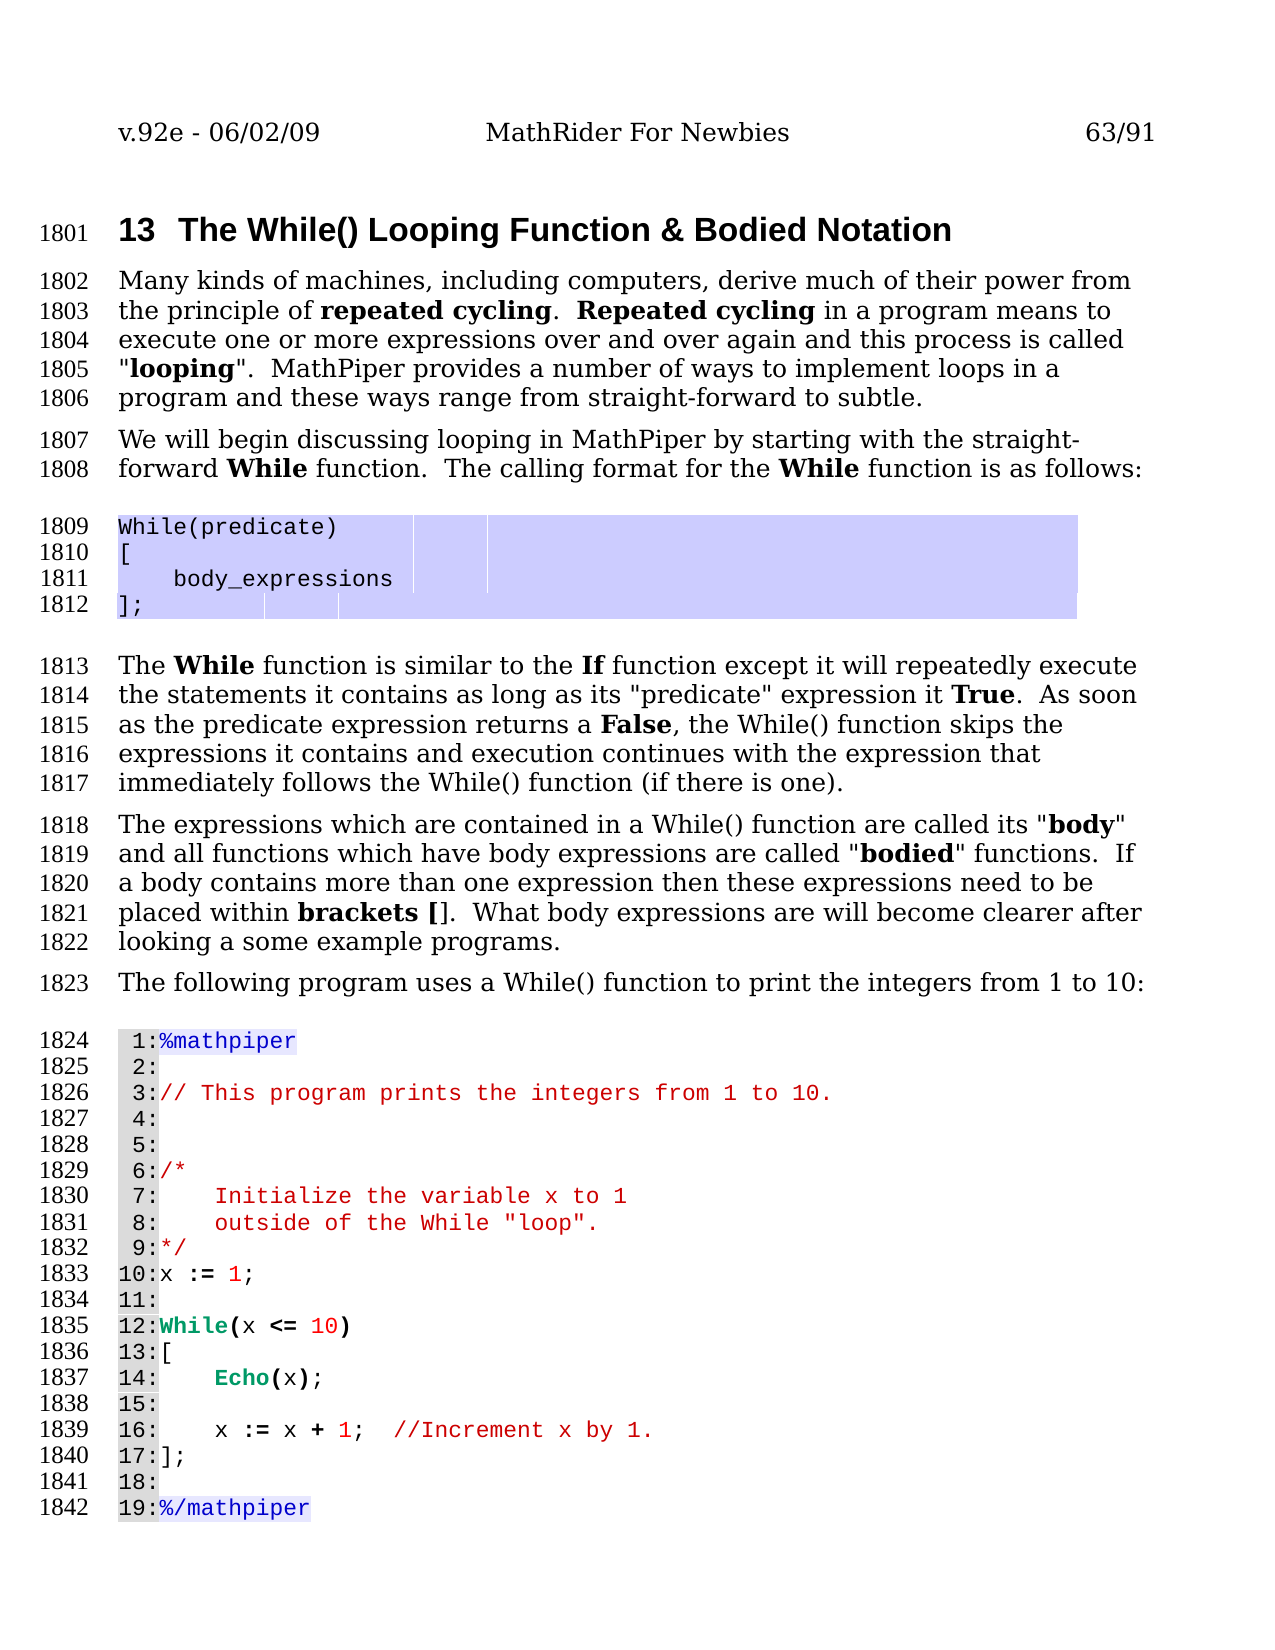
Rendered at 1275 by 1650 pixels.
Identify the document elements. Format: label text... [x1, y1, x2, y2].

text 10:x := 1; [118, 1263, 1157, 1289]
text 16: x := x + 1; //Increment x by 1. [118, 1418, 1157, 1444]
text 3:// This program prints the integers from 1 to 10. [118, 1081, 1157, 1107]
text 15: [118, 1392, 1157, 1418]
text 11: [118, 1289, 1157, 1314]
text 8: outside of the While "loop". [118, 1211, 1157, 1237]
text The following program uses a While() function to print the integers from 1 to 10: [118, 968, 1157, 997]
text While(predicate) [118, 515, 1157, 541]
text 1:%mathpiper [118, 1029, 1157, 1055]
text 19:%/mathpiper [118, 1496, 1157, 1522]
text 12:While(x <= 10) [118, 1314, 1157, 1341]
text 17:]; [118, 1444, 1157, 1470]
text Many kinds of machines, including computers, derive much of their power from the principle of repeated cycling. Repeated cycling in a program means to execute one or more expressions over and over again and this process is called "looping". MathPiper provides a number of ways to implement loops in a program and these ways range from straight-forward to subtle. [118, 266, 1157, 413]
text 2: [118, 1055, 1157, 1081]
text 13:[ [118, 1341, 1157, 1366]
text The While function is similar to the If function except it will repeatedly execute the statements it contains as long as its "predicate" expression it True. As soon as the predicate expression returns a False, the While() function skips the expressions it contains and execution continues with the expression that immediately follows the While() function (if there is one). [118, 651, 1157, 797]
text ]; [117, 593, 1157, 619]
text 7: Initialize the variable x to 1 [118, 1185, 1157, 1211]
subtitle The While() Looping Function & Bodied Notation [118, 210, 1157, 248]
text 5: [118, 1133, 1157, 1159]
text The expressions which are contained in a While() function are called its "body" and all functions which have body expressions are called "bodied" functions. If a body contains more than one expression then these expressions need to be placed within brackets []. What body expressions are will become clearer after looking a some example programs. [118, 809, 1157, 956]
text 18: [118, 1470, 1157, 1496]
text 14: Echo(x); [118, 1366, 1157, 1392]
text 6:/* [118, 1159, 1157, 1185]
text [ [118, 541, 1157, 567]
text 9:*/ [118, 1237, 1157, 1263]
text 4: [118, 1107, 1157, 1133]
text We will begin discussing looping in MathPiper by starting with the straight-forward While function. The calling format for the While function is as follows: [118, 425, 1157, 483]
text body_expressions [118, 567, 1157, 593]
